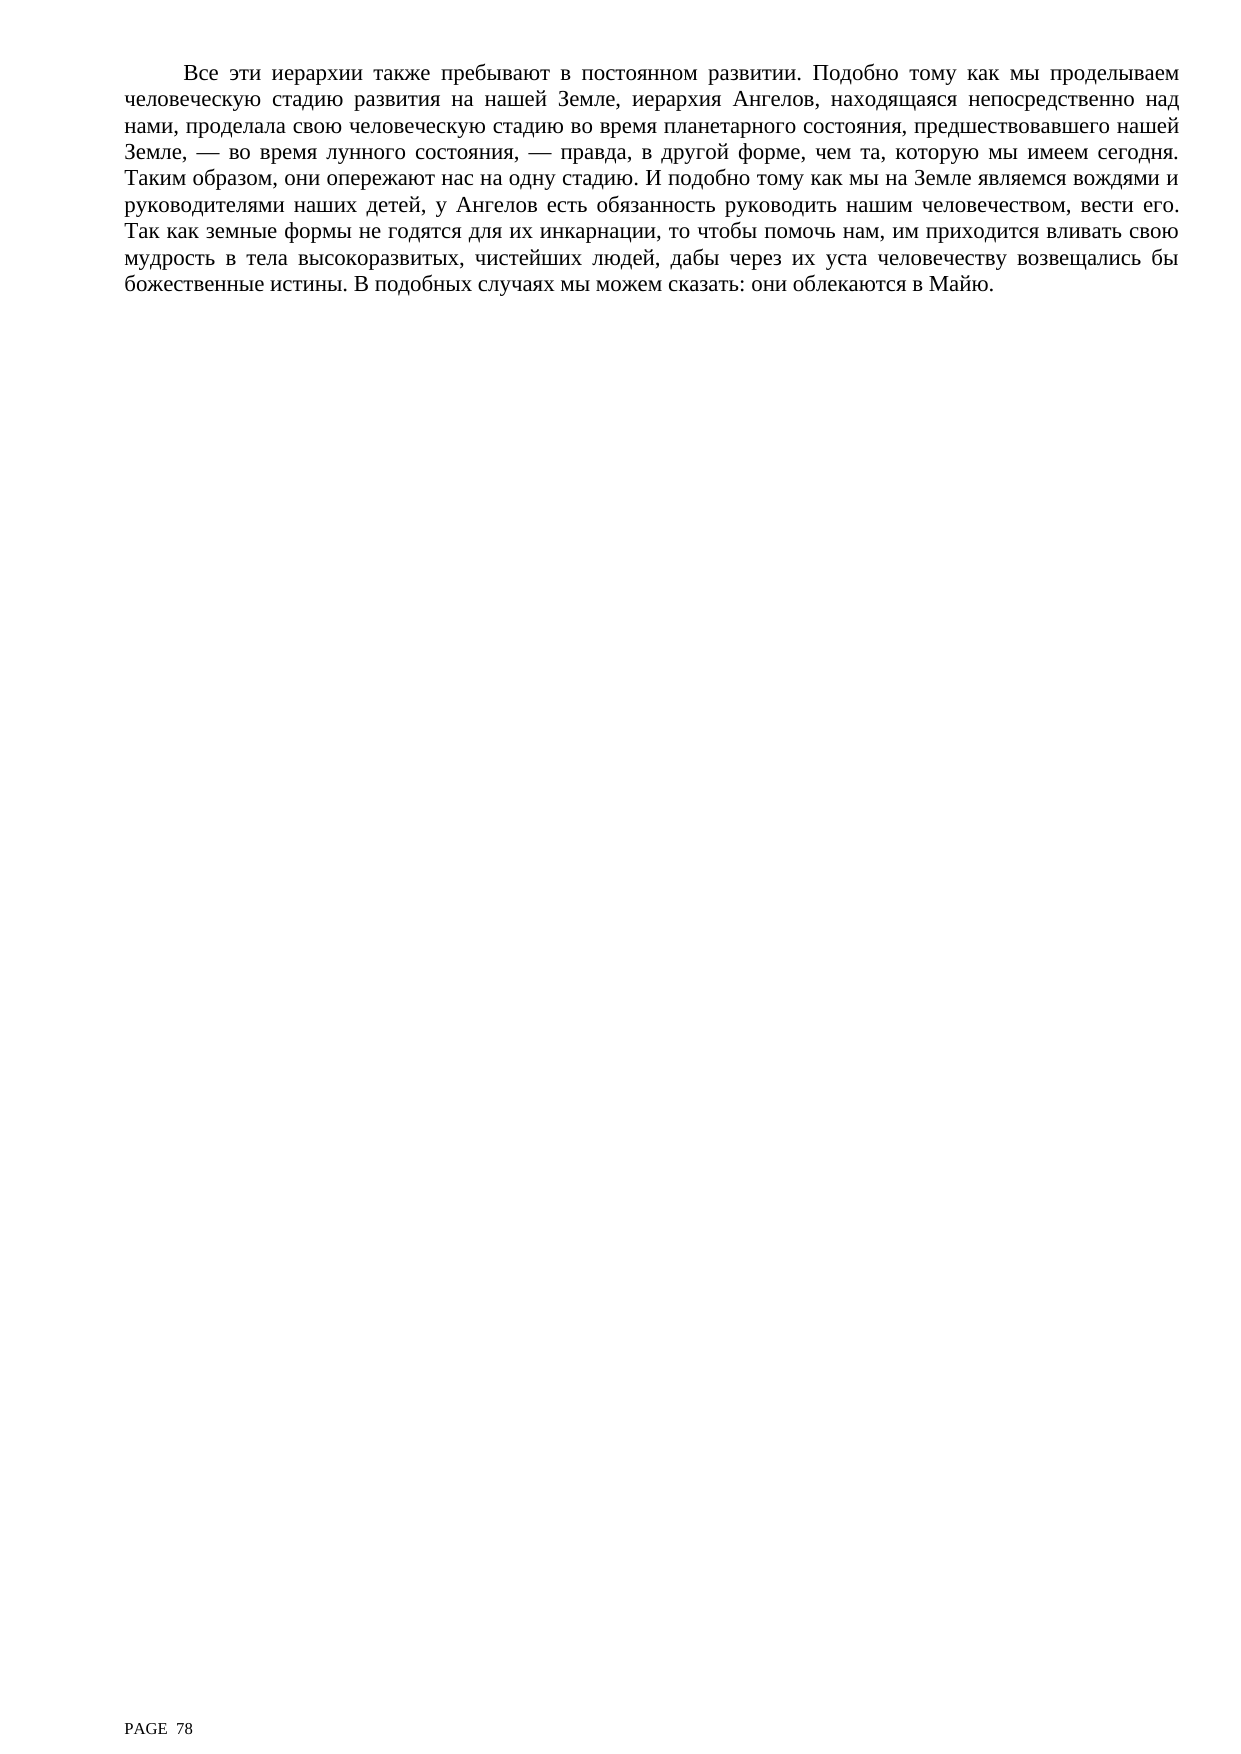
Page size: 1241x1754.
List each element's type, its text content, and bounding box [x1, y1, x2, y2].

text Все эти иерархии также пребывают в постоянном развитии. Подобно тому как мы проделываем человеческую стадию развития на нашей Земле, иерархия Ангелов, находящаяся непосредственно над нами, проделала свою человеческую стадию во время планетарного состояния, предшествовавшего нашей Земле, — во время лунного состояния, — правда, в другой форме, чем та, которую мы имеем сегодня. Таким образом, они опережают нас на одну стадию. И подобно тому как мы на Земле являемся вождями и руководителями наших детей, у Ангелов есть обязанность руководить нашим человечеством, вести его. Так как земные формы не годятся для их инкарнации, то чтобы помочь нам, им приходится вливать свою мудрость в тела высокоразвитых, чистейших людей, дабы через их уста человечеству возвещались бы божественные истины. В подобных случаях мы можем сказать: они облекаются в Майю. [124, 59, 1181, 296]
